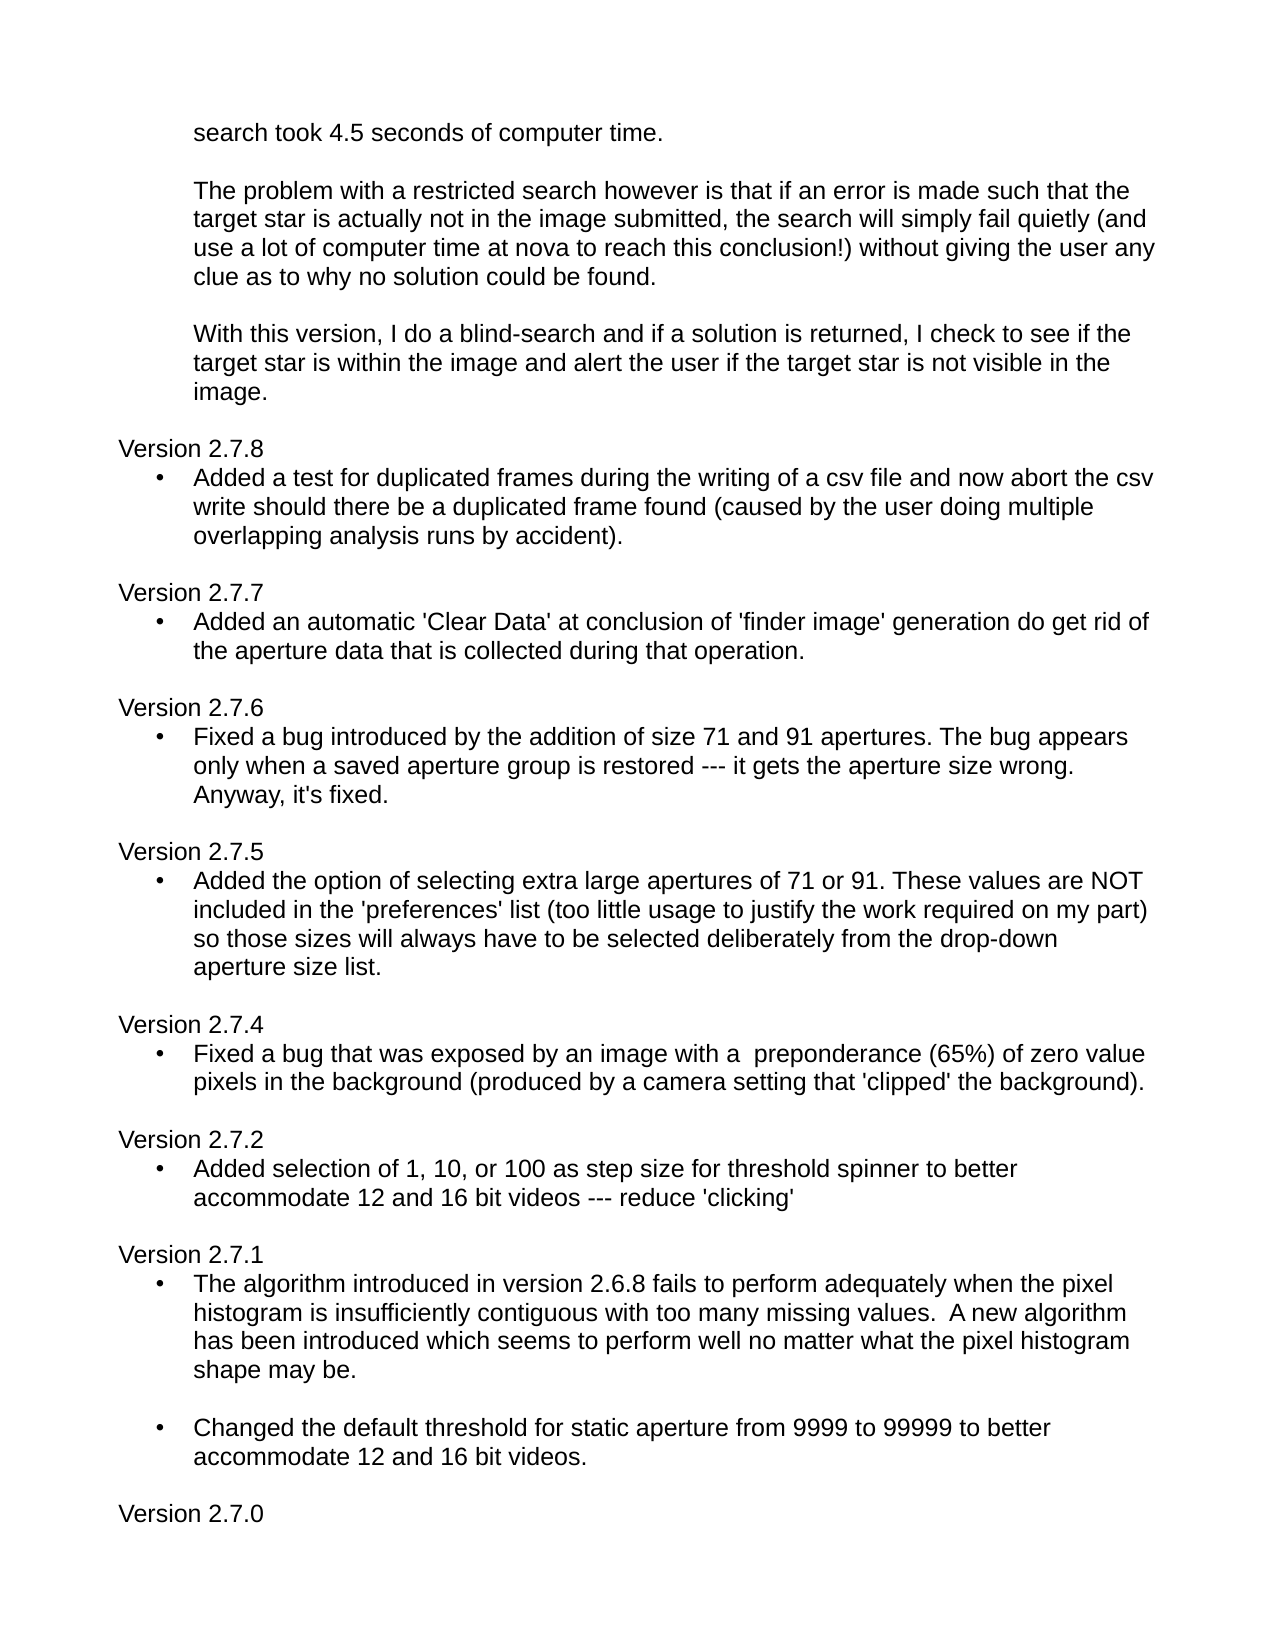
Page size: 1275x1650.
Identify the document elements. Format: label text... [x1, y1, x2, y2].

text Version 2.7.4 [118, 1010, 1157, 1038]
list Fixed a bug that was exposed by an image with a preponderance (65%) of zero value pixels in the background (produced by a camera setting that 'clipped' the background). [156, 1038, 1157, 1096]
text Version 2.7.8 [118, 434, 1157, 463]
list Added selection of 1, 10, or 100 as step size for threshold spinner to better accommodate 12 and 16 bit videos --- reduce 'clicking' [156, 1154, 1157, 1211]
text Version 2.7.7 [118, 578, 1157, 607]
list Added the option of selecting extra large apertures of 71 or 91. These values are NOT included in the 'preferences' list (too little usage to justify the work required on my part) so those sizes will always have to be selected deliberately from the drop-down aperture size list. [156, 866, 1157, 981]
list The algorithm introduced in version 2.6.8 fails to perform adequately when the pixel histogram is insufficiently contiguous with too many missing values. A new algorithm has been introduced which seems to perform well no matter what the pixel histogram shape may be. [156, 1269, 1157, 1413]
text Version 2.7.0 [118, 1499, 1157, 1528]
list Changed the default threshold for static aperture from 9999 to 99999 to better accommodate 12 and 16 bit videos. [156, 1413, 1157, 1499]
text Version 2.7.6 [118, 693, 1157, 722]
text Version 2.7.5 [118, 837, 1157, 866]
text Version 2.7.1 [118, 1240, 1157, 1269]
list Fixed a bug introduced by the addition of size 71 and 91 apertures. The bug appears only when a saved aperture group is restored --- it gets the aperture size wrong. Anyway, it's fixed. [156, 722, 1157, 808]
list Added an automatic 'Clear Data' at conclusion of 'finder image' generation do get rid of the aperture data that is collected during that operation. [156, 607, 1157, 693]
list search took 4.5 seconds of computer time. The problem with a restricted search however is that if an error is made such that the target star is actually not in the image submitted, the search will simply fail quietly (and use a lot of computer time at nova to reach this conclusion!) without giving the user any clue as to why no solution could be found. With this version, I do a blind-search and if a solution is returned, I check to see if the target star is within the image and alert the user if the target star is not visible in the image. [156, 118, 1157, 434]
text Version 2.7.2 [118, 1125, 1157, 1154]
list Added a test for duplicated frames during the writing of a csv file and now abort the csv write should there be a duplicated frame found (caused by the user doing multiple overlapping analysis runs by accident). [156, 463, 1157, 578]
